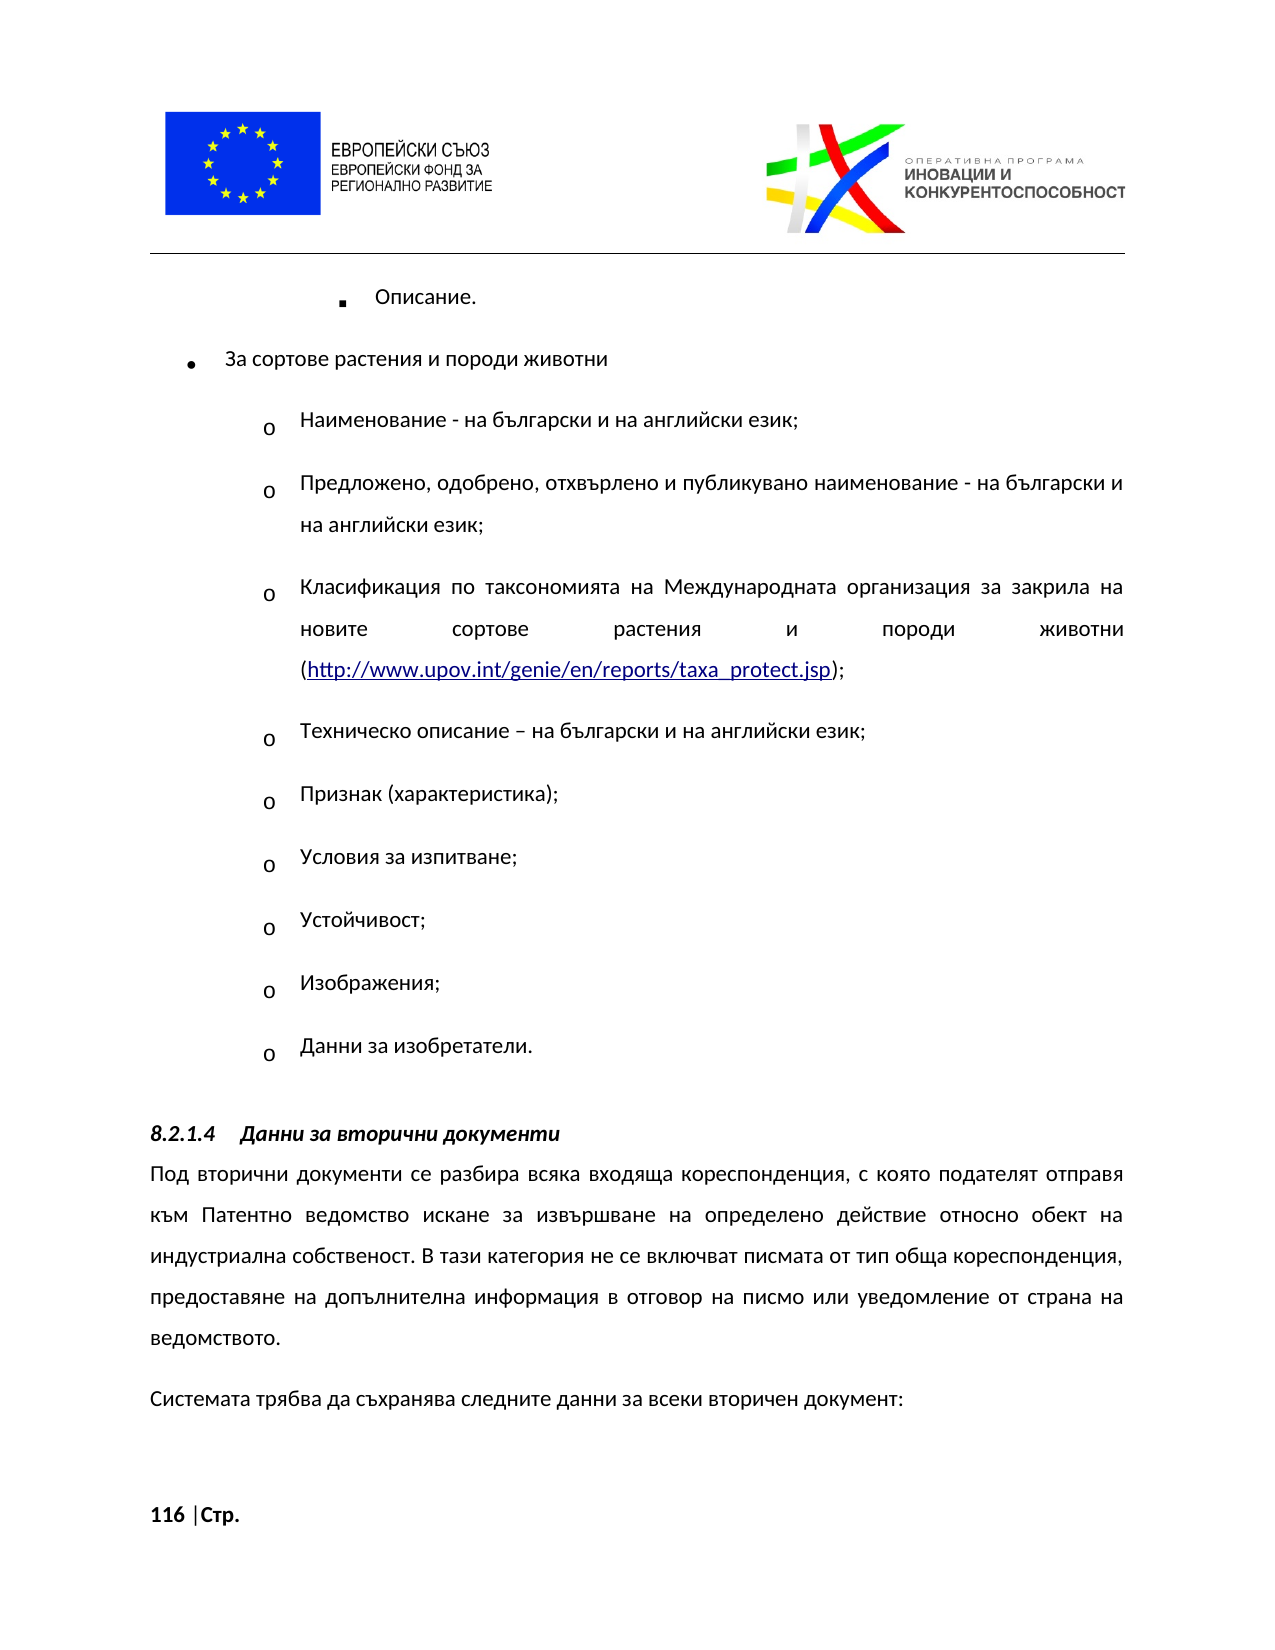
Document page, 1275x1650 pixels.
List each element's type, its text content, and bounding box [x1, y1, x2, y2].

list За сортове растения и породи животни [187, 344, 1125, 379]
list Класификация по таксономията на Международната организация за закрила на новите сортове растения и породи животни (http://www.upov.int/genie/en/reports/taxa_protect.jsp); [262, 572, 1125, 690]
subtitle Данни за вторични документи [150, 1119, 1125, 1147]
list Описание. [337, 282, 1125, 318]
list Техническо описание – на български и на английски език; [262, 717, 1125, 753]
list Признак (характеристика); [262, 779, 1125, 816]
list Наименование - на български и на английски език; [262, 406, 1125, 442]
list Условия за изпитване; [262, 842, 1125, 879]
list Данни за изобретатели. [262, 1031, 1125, 1068]
list Изображения; [262, 968, 1125, 1005]
list Устойчивост; [262, 905, 1125, 942]
text Под вторични документи се разбира всяка входяща кореспонденция, с която подателят отправя към Патентно ведомство искане за извършване на определено действие относно обект на индустриална собственост. В тази категория не се включват писмата от тип обща кореспонденция, предоставяне на допълнителна информация в отговор на писмо или уведомление от страна на ведомството. [150, 1159, 1125, 1358]
list Предложено, одобрено, отхвърлено и публикувано наименование - на български и на английски език; [262, 468, 1125, 546]
text Системата трябва да съхранява следните данни за всеки вторичен документ: [150, 1384, 1125, 1420]
